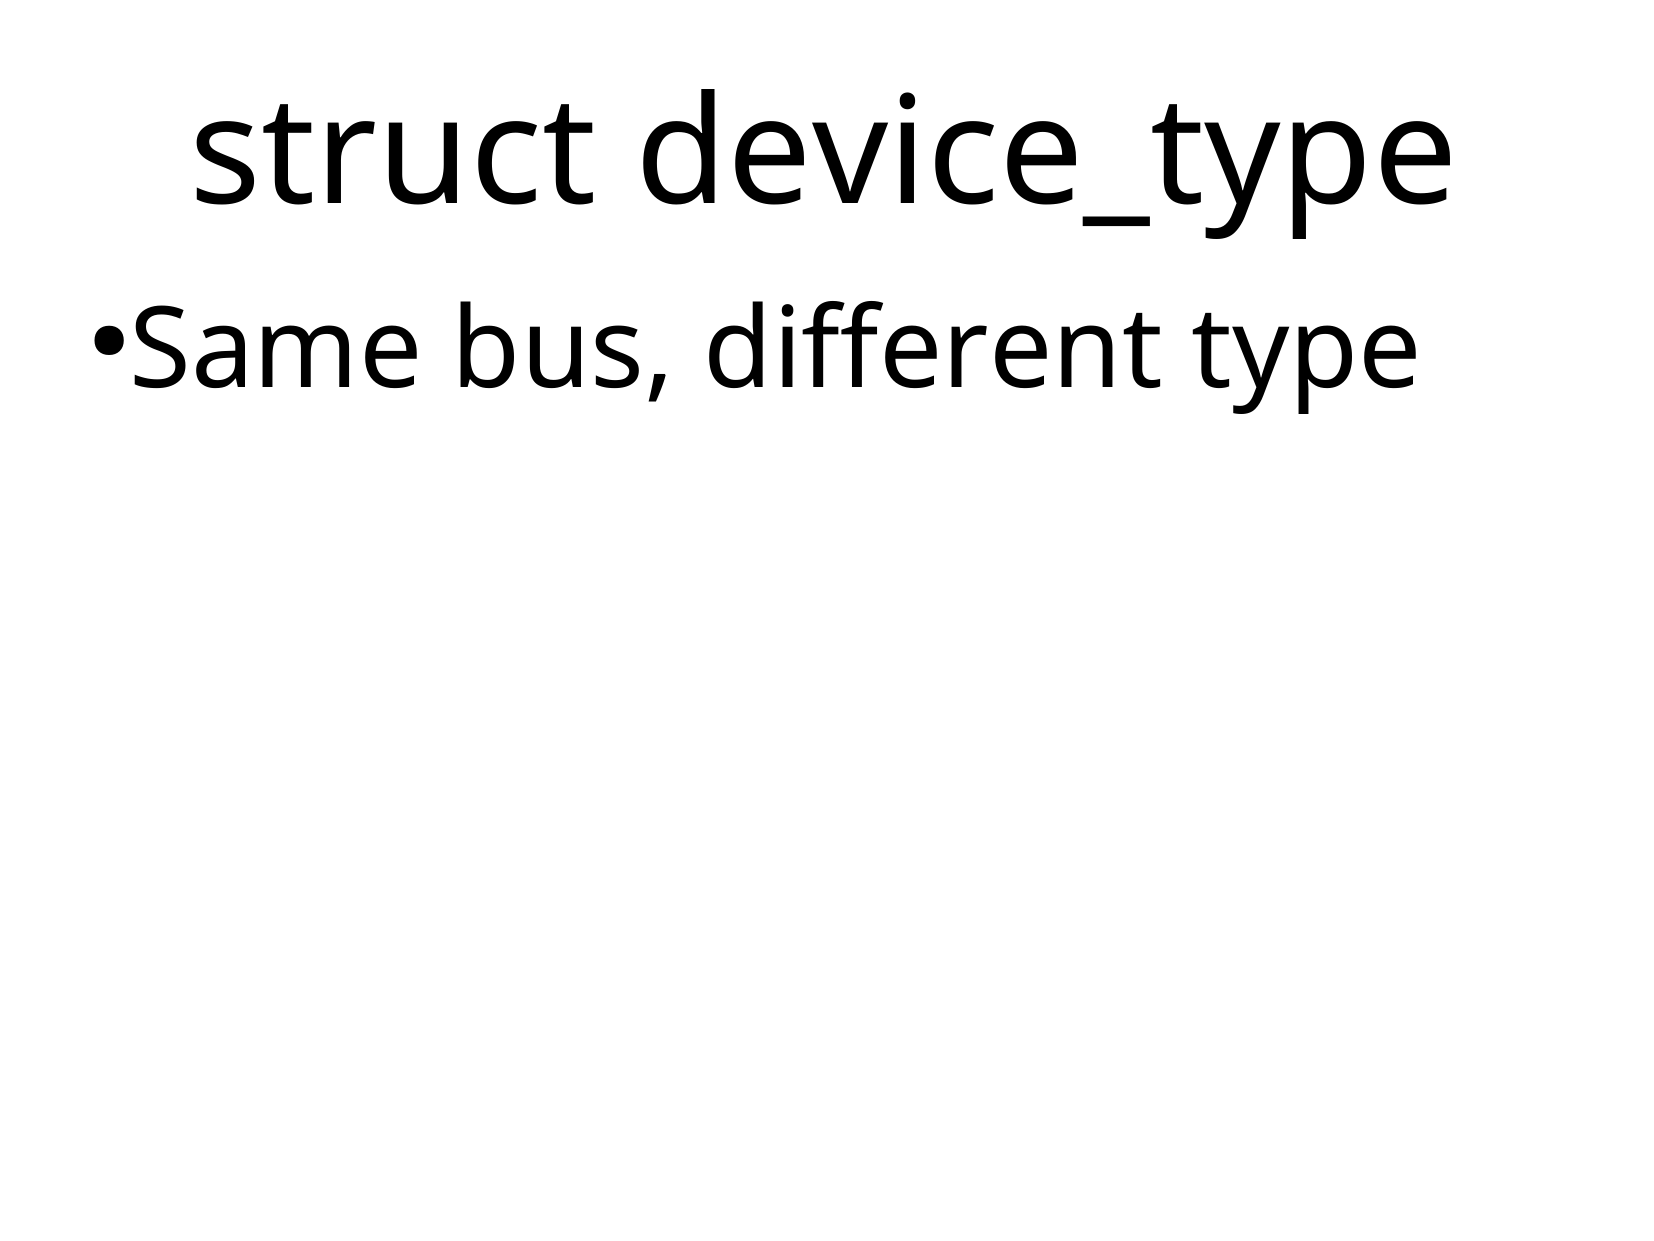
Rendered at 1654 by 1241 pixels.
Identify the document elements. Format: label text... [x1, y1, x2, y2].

text_box Same bus, different type [74, 259, 1619, 1181]
text_box struct device_type [0, 35, 1649, 263]
